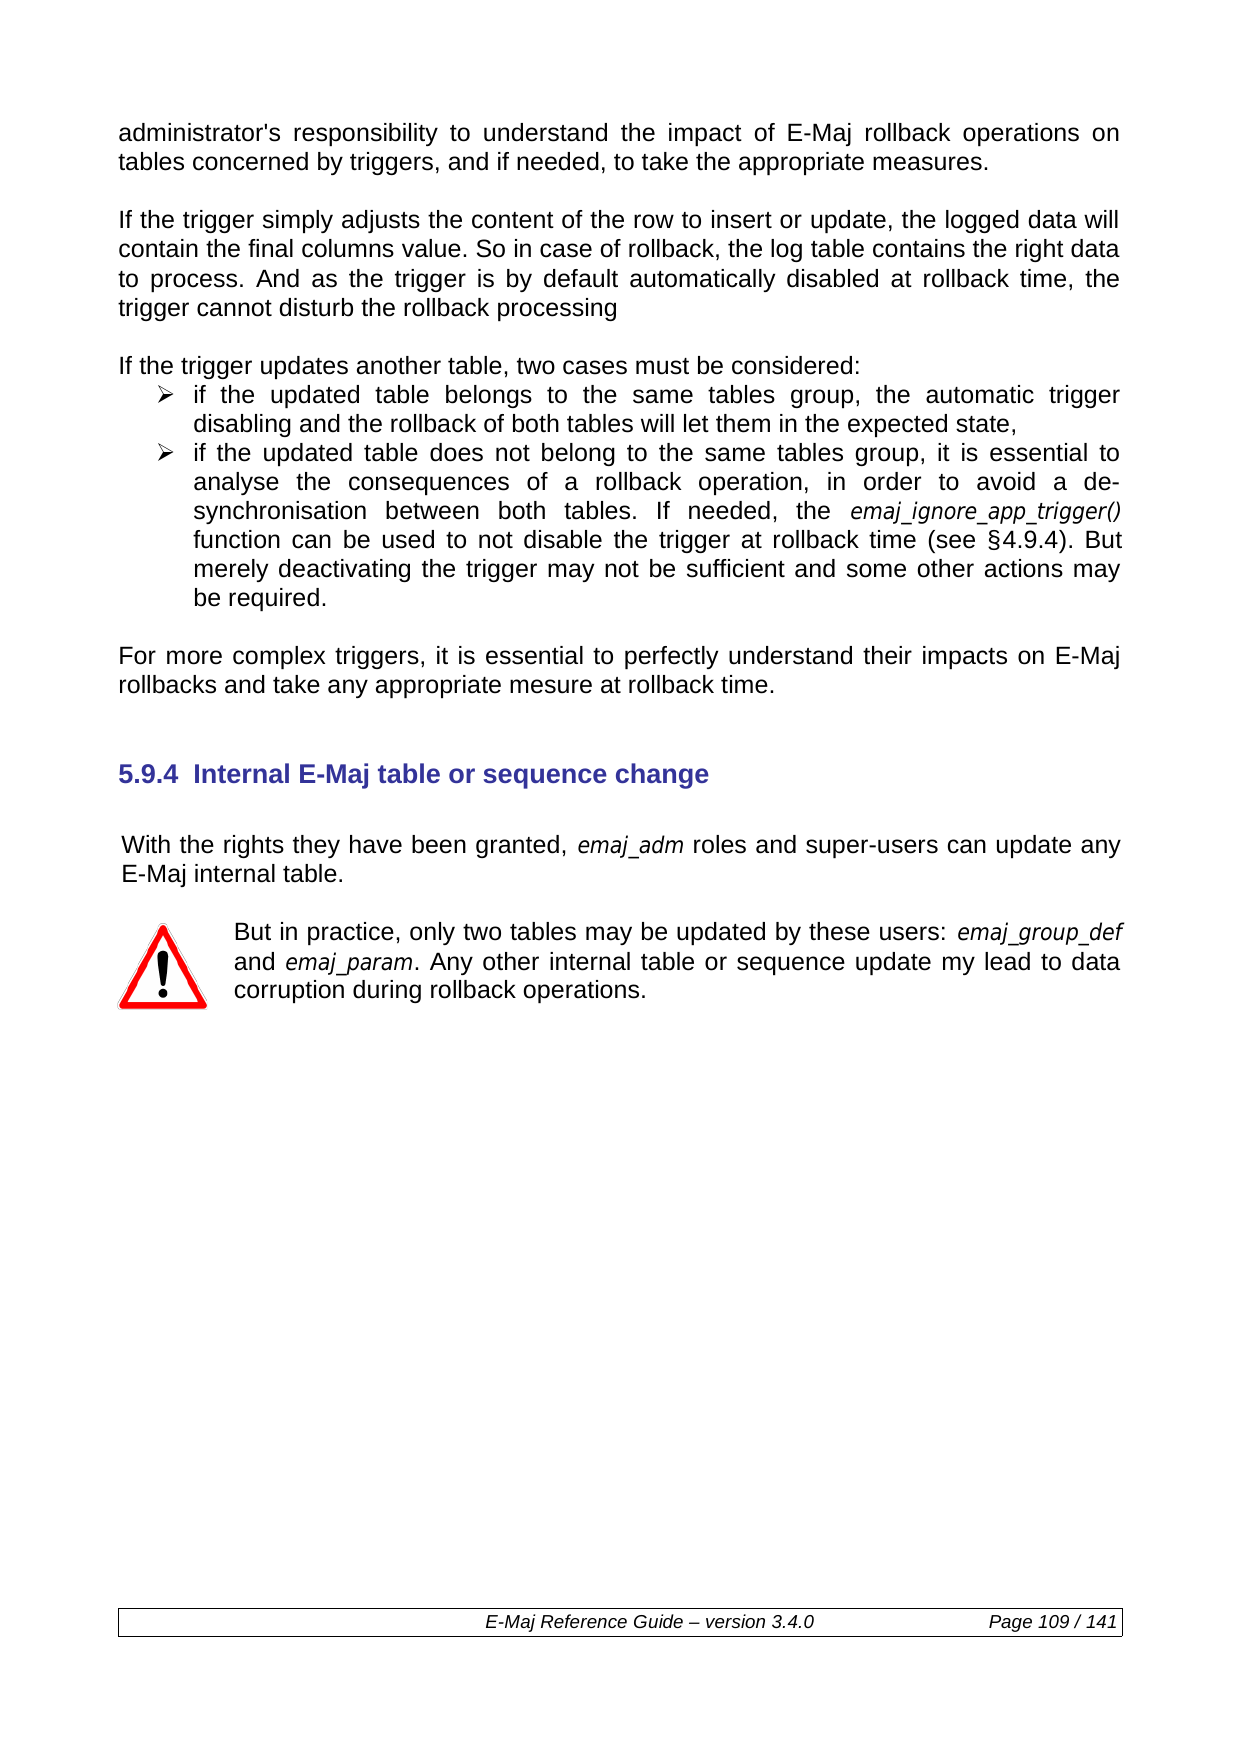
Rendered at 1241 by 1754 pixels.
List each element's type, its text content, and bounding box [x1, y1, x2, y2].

list if the updated table belongs to the same tables group, the automatic trigger disabling and the rollback of both tables will let them in the expected state, [156, 380, 1122, 438]
list if the updated table does not belong to the same tables group, it is essential to analyse the consequences of a rollback operation, in order to avoid a de-synchronisation between both tables. If needed, the emaj_ignore_app_trigger() function can be used to not disable the trigger at rollback time (see §4.9.4). But merely deactivating the trigger may not be sufficient and some other actions may be required. [156, 438, 1122, 612]
text With the rights they have been granted, emaj_adm roles and super-users can update any E-Maj internal table. [121, 830, 1122, 888]
subtitle Internal E-Maj table or sequence change [118, 757, 1122, 788]
text If the trigger updates another table, two cases must be considered: [118, 351, 1122, 380]
picture [117, 923, 208, 1010]
text But in practice, only two tables may be updated by these users: emaj_group_def and emaj_param. Any other internal table or sequence update my lead to data corruption during rollback operations. [234, 917, 1122, 1004]
text If the trigger simply adjusts the content of the row to insert or update, the logged data will contain the final columns value. So in case of rollback, the log table contains the right data to process. And as the trigger is by default automatically disabled at rollback time, the trigger cannot disturb the rollback processing [118, 205, 1122, 322]
text administrator's responsibility to understand the impact of E-Maj rollback operations on tables concerned by triggers, and if needed, to take the appropriate measures. [118, 118, 1122, 176]
text For more complex triggers, it is essential to perfectly understand their impacts on E-Maj rollbacks and take any appropriate mesure at rollback time. [118, 641, 1122, 699]
